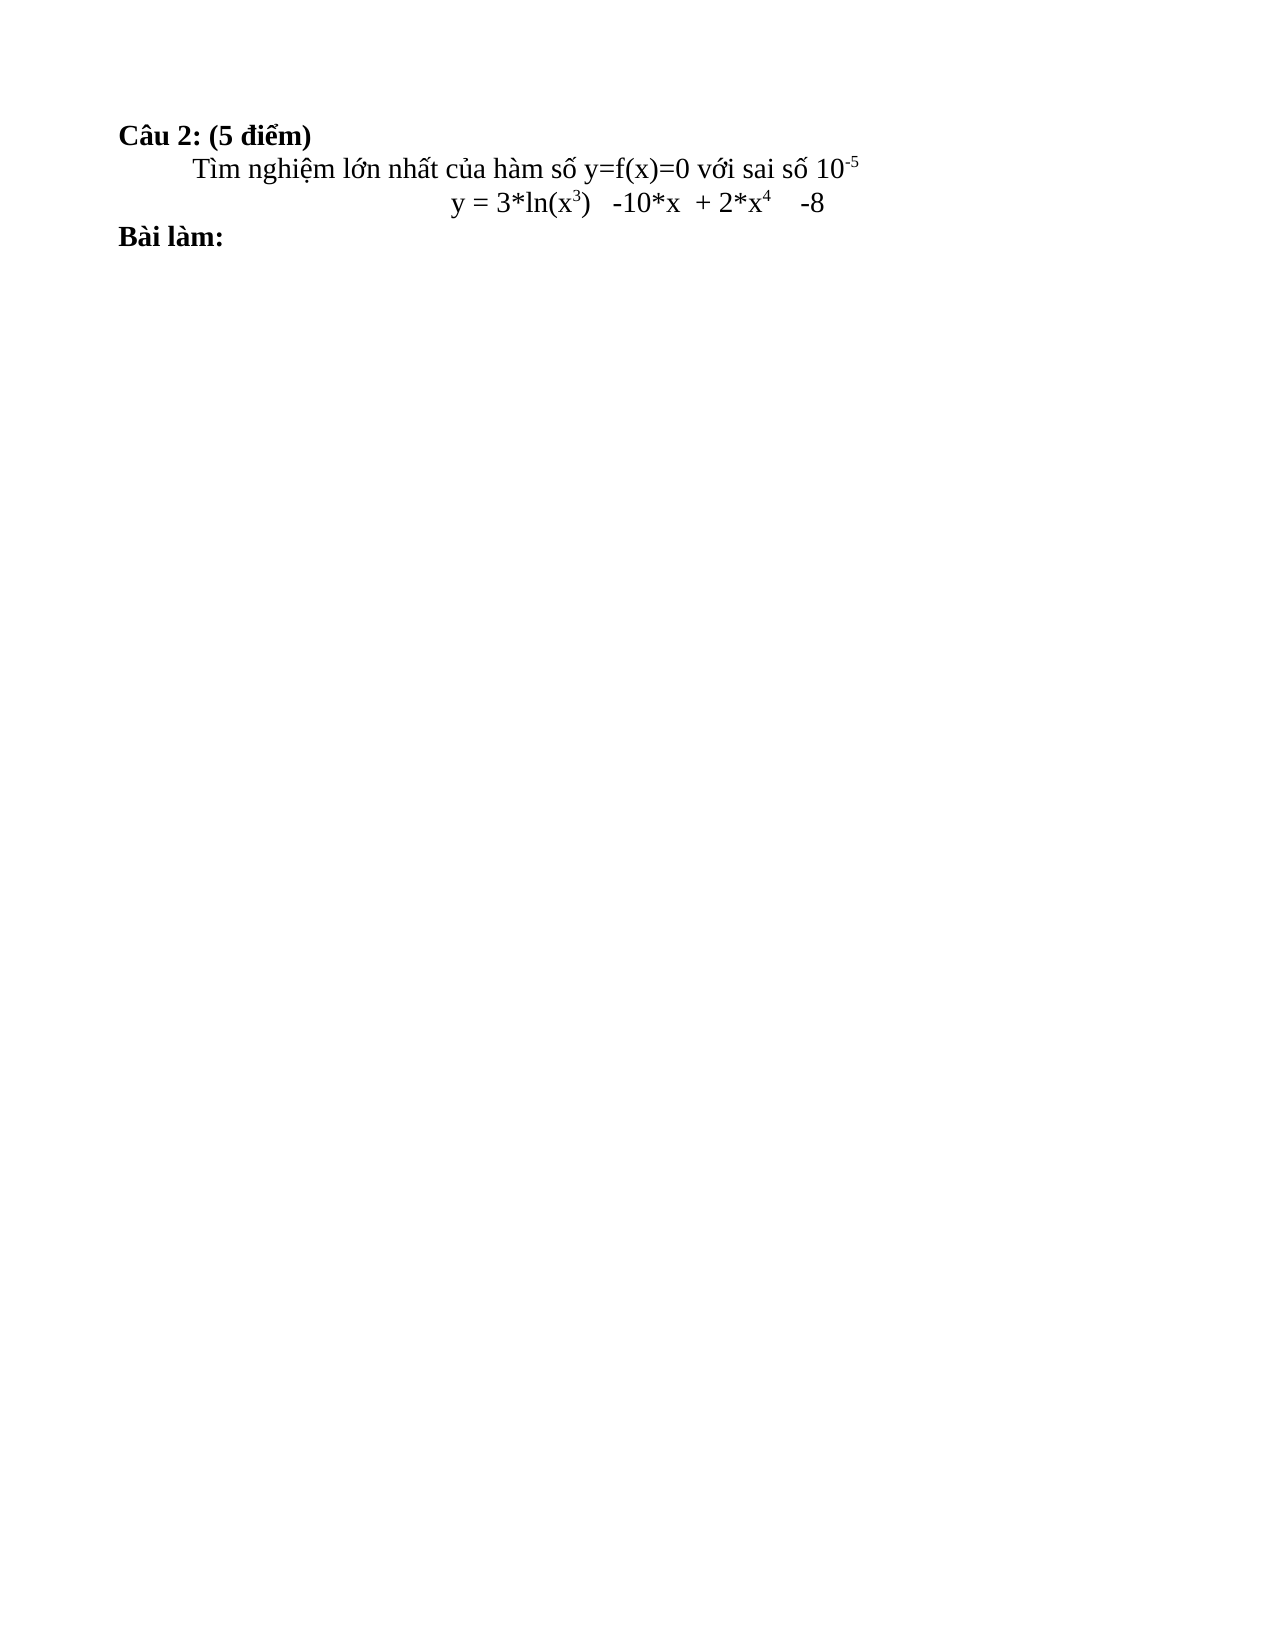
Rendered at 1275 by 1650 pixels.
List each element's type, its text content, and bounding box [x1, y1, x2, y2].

text Bài làm: [118, 219, 1157, 252]
text y = 3*ln(x3) -10*x + 2*x4 -8 [118, 185, 1157, 219]
text Tìm nghiệm lớn nhất của hàm số y=f(x)=0 với sai số 10-5 [118, 152, 1157, 185]
text Câu 2: (5 điểm) [118, 118, 1157, 152]
